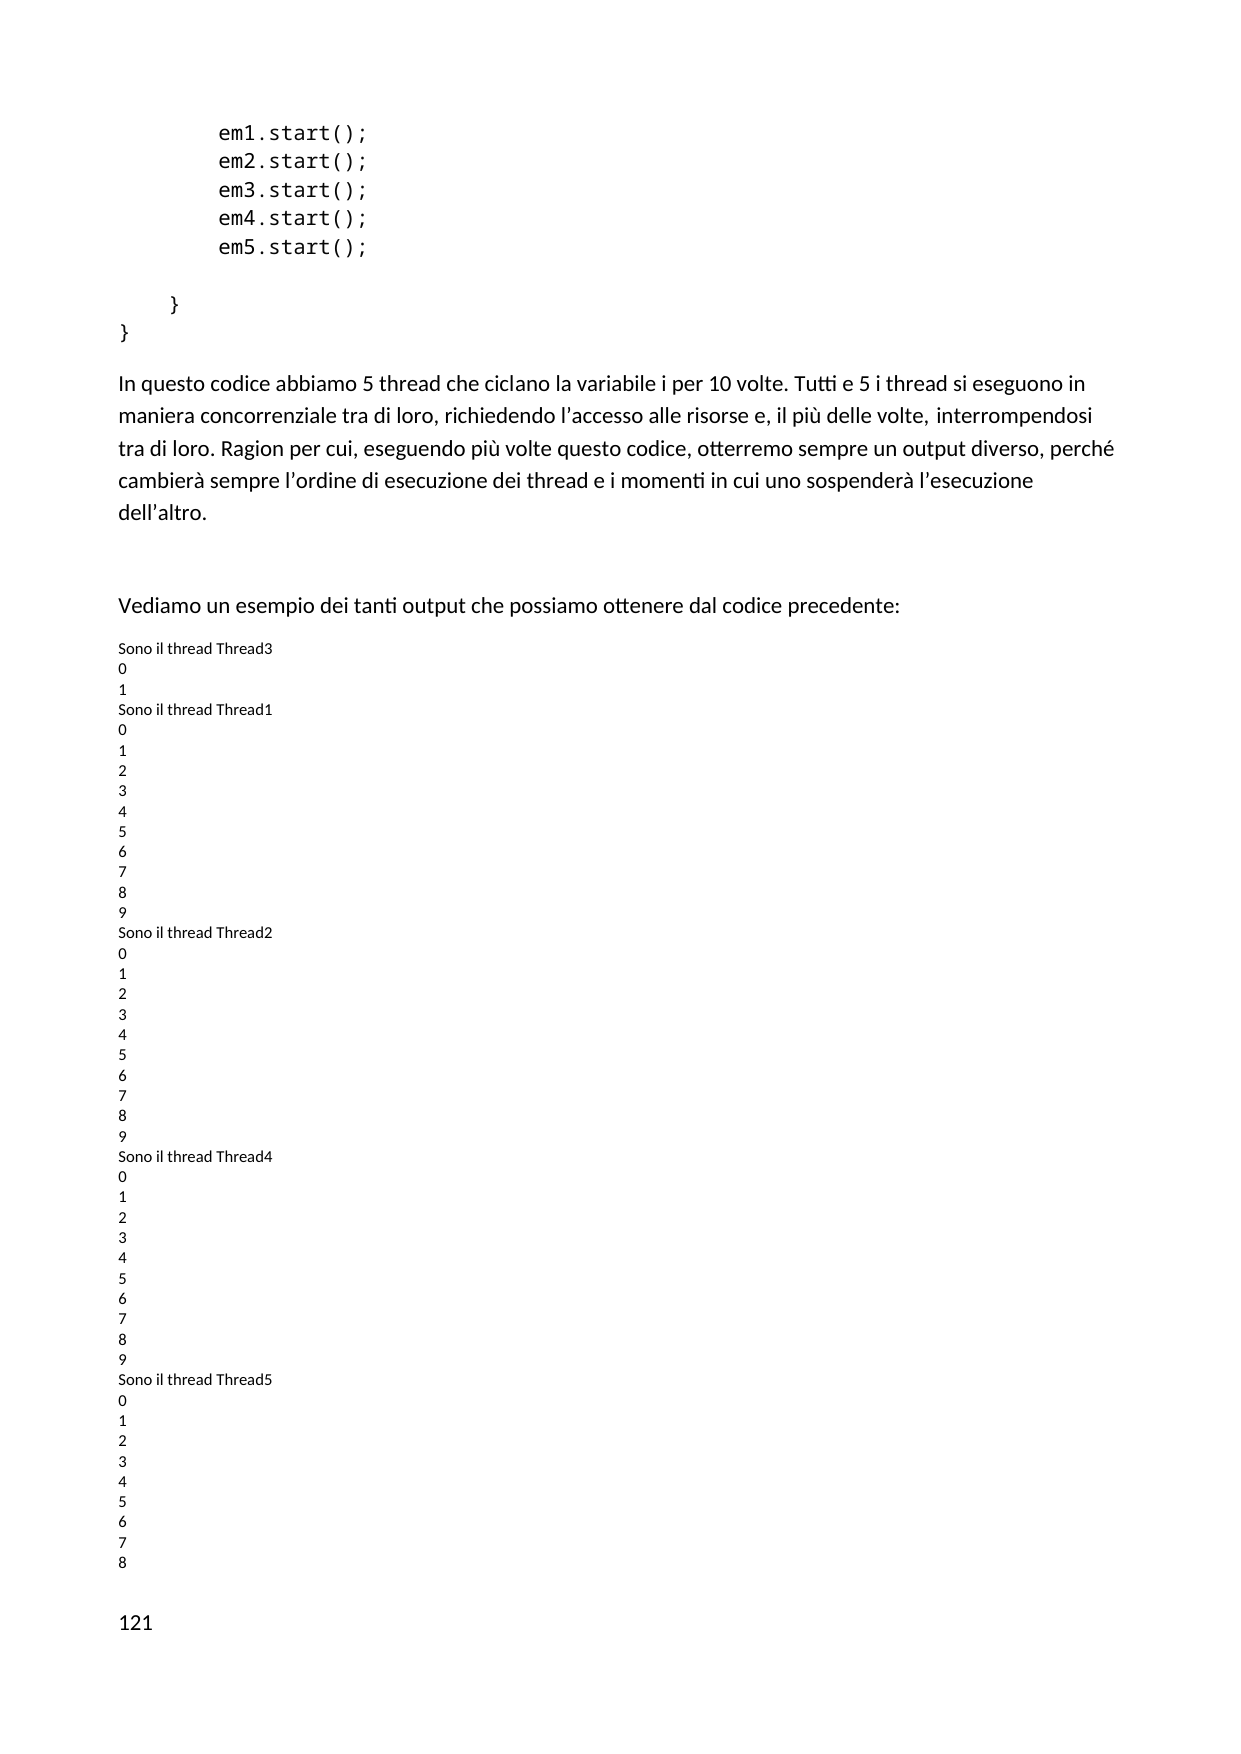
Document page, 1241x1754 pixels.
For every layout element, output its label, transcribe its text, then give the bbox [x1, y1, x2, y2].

text 8 [118, 882, 1122, 902]
text 2 [118, 760, 1122, 781]
text 3 [118, 781, 1122, 801]
text 1 [118, 963, 1122, 984]
text 6 [118, 1288, 1122, 1309]
text 5 [118, 1044, 1122, 1065]
text 6 [118, 1065, 1122, 1085]
text 8 [118, 1329, 1122, 1349]
text 0 [118, 1390, 1122, 1410]
text 9 [118, 1126, 1122, 1146]
text 6 [118, 1512, 1122, 1532]
text em1.start(); em2.start(); em3.start(); em4.start(); em5.start(); } } [118, 118, 1122, 346]
text Sono il thread Thread1 [118, 699, 1122, 719]
text 5 [118, 1268, 1122, 1288]
text Sono il thread Thread5 [118, 1369, 1122, 1390]
text 4 [118, 1248, 1122, 1268]
text 4 [118, 1471, 1122, 1491]
text 1 [118, 679, 1122, 699]
text 7 [118, 1309, 1122, 1329]
text 8 [118, 1552, 1122, 1573]
text 0 [118, 1166, 1122, 1187]
text 3 [118, 1227, 1122, 1248]
text 3 [118, 1004, 1122, 1024]
text 0 [118, 943, 1122, 963]
text 1 [118, 740, 1122, 760]
text 7 [118, 1085, 1122, 1106]
text 5 [118, 821, 1122, 841]
text 9 [118, 902, 1122, 923]
text 4 [118, 1024, 1122, 1044]
text 0 [118, 659, 1122, 679]
text 9 [118, 1349, 1122, 1369]
text Sono il thread Thread3 [118, 638, 1122, 659]
text 2 [118, 984, 1122, 1004]
text 3 [118, 1451, 1122, 1471]
text 7 [118, 1532, 1122, 1552]
text 7 [118, 862, 1122, 882]
text In questo codice abbiamo 5 thread che ciclano la variabile i per 10 volte. Tutti e 5 i thread si eseguono in maniera concorrenziale tra di loro, richiedendo l’accesso alle risorse e, il più delle volte, interrompendosi tra di loro. Ragion per cui, eseguendo più volte questo codice, otterremo sempre un output diverso, perché cambierà sempre l’ordine di esecuzione dei thread e i momenti in cui uno sospenderà l’esecuzione dell’altro. [118, 369, 1122, 526]
text 8 [118, 1106, 1122, 1126]
text 2 [118, 1431, 1122, 1451]
text Sono il thread Thread2 [118, 923, 1122, 943]
text 4 [118, 801, 1122, 821]
text 6 [118, 841, 1122, 862]
text Sono il thread Thread4 [118, 1146, 1122, 1166]
text 0 [118, 719, 1122, 740]
text Vediamo un esempio dei tanti output che possiamo ottenere dal codice precedente: [118, 592, 1122, 619]
text 1 [118, 1410, 1122, 1431]
text 1 [118, 1187, 1122, 1207]
text 5 [118, 1491, 1122, 1512]
text 2 [118, 1207, 1122, 1227]
